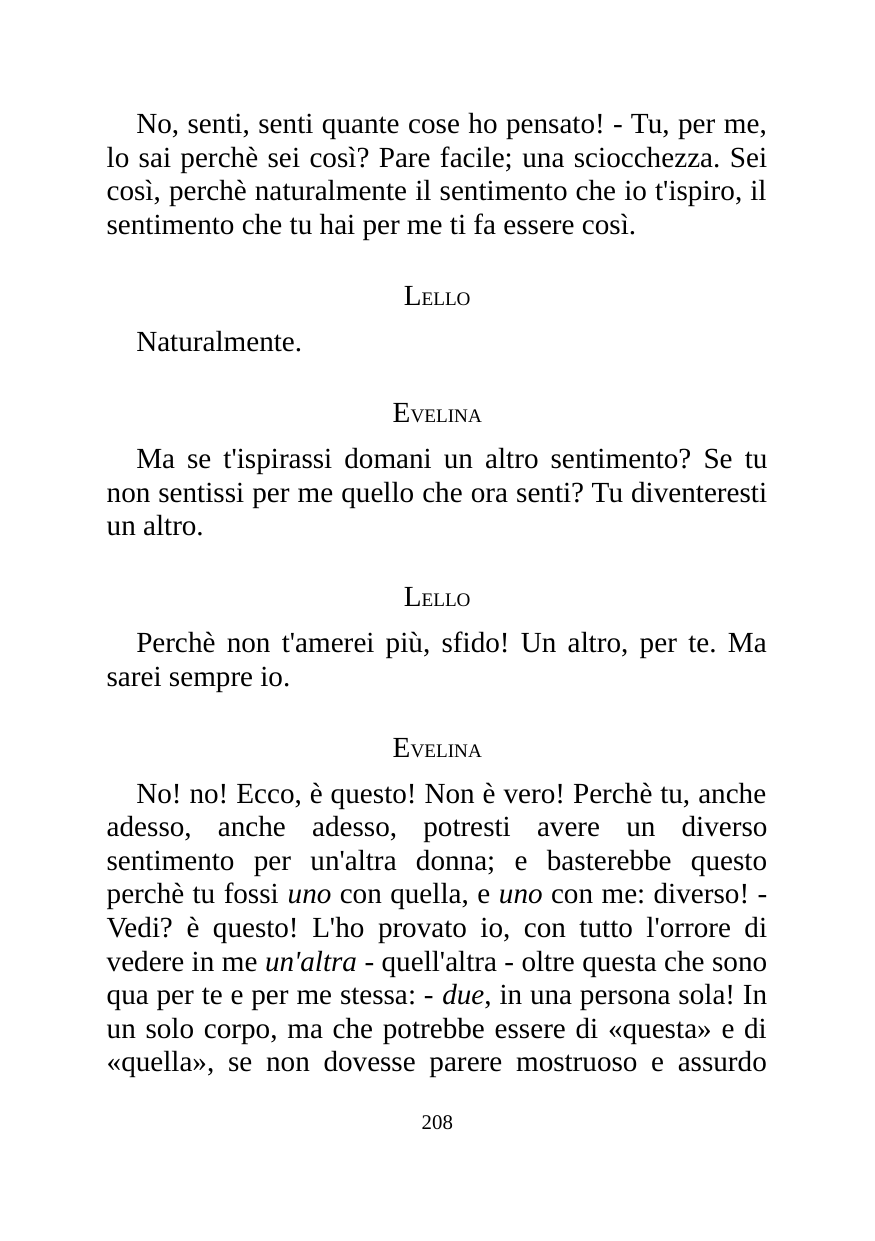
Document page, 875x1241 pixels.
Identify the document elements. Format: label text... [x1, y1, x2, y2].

text Lello [106, 579, 768, 613]
text Naturalmente. [106, 324, 768, 358]
text No, senti, senti quante cose ho pensato! - Tu, per me, lo sai perchè sei così? Pare facile; una sciocchezza. Sei così, perchè naturalmente il sentimento che io t'ispiro, il sentimento che tu hai per me ti fa essere così. [106, 106, 768, 241]
text Lello [106, 278, 768, 312]
text Perchè non t'amerei più, sfido! Un altro, per te. Ma sarei sempre io. [106, 625, 768, 692]
text Ma se t'ispirassi domani un altro sentimento? Se tu non sentissi per me quello che ora senti? Tu diventeresti un altro. [106, 441, 768, 542]
text Evelina [106, 395, 768, 429]
text Evelina [106, 730, 768, 763]
text No! no! Ecco, è questo! Non è vero! Perchè tu, anche adesso, anche adesso, potresti avere un diverso sentimento per un'altra donna; e basterebbe questo perchè tu fossi uno con quella, e uno con me: diverso! - Vedi? è questo! L'ho provato io, con tutto l'orrore di vedere in me un'altra - quell'altra - oltre questa che sono qua per te e per me stessa: - due, in una persona sola! In un solo corpo, ma che potrebbe essere di «questa» e di «quella», se non dovesse parere mostruoso e assurdo [106, 776, 768, 1078]
